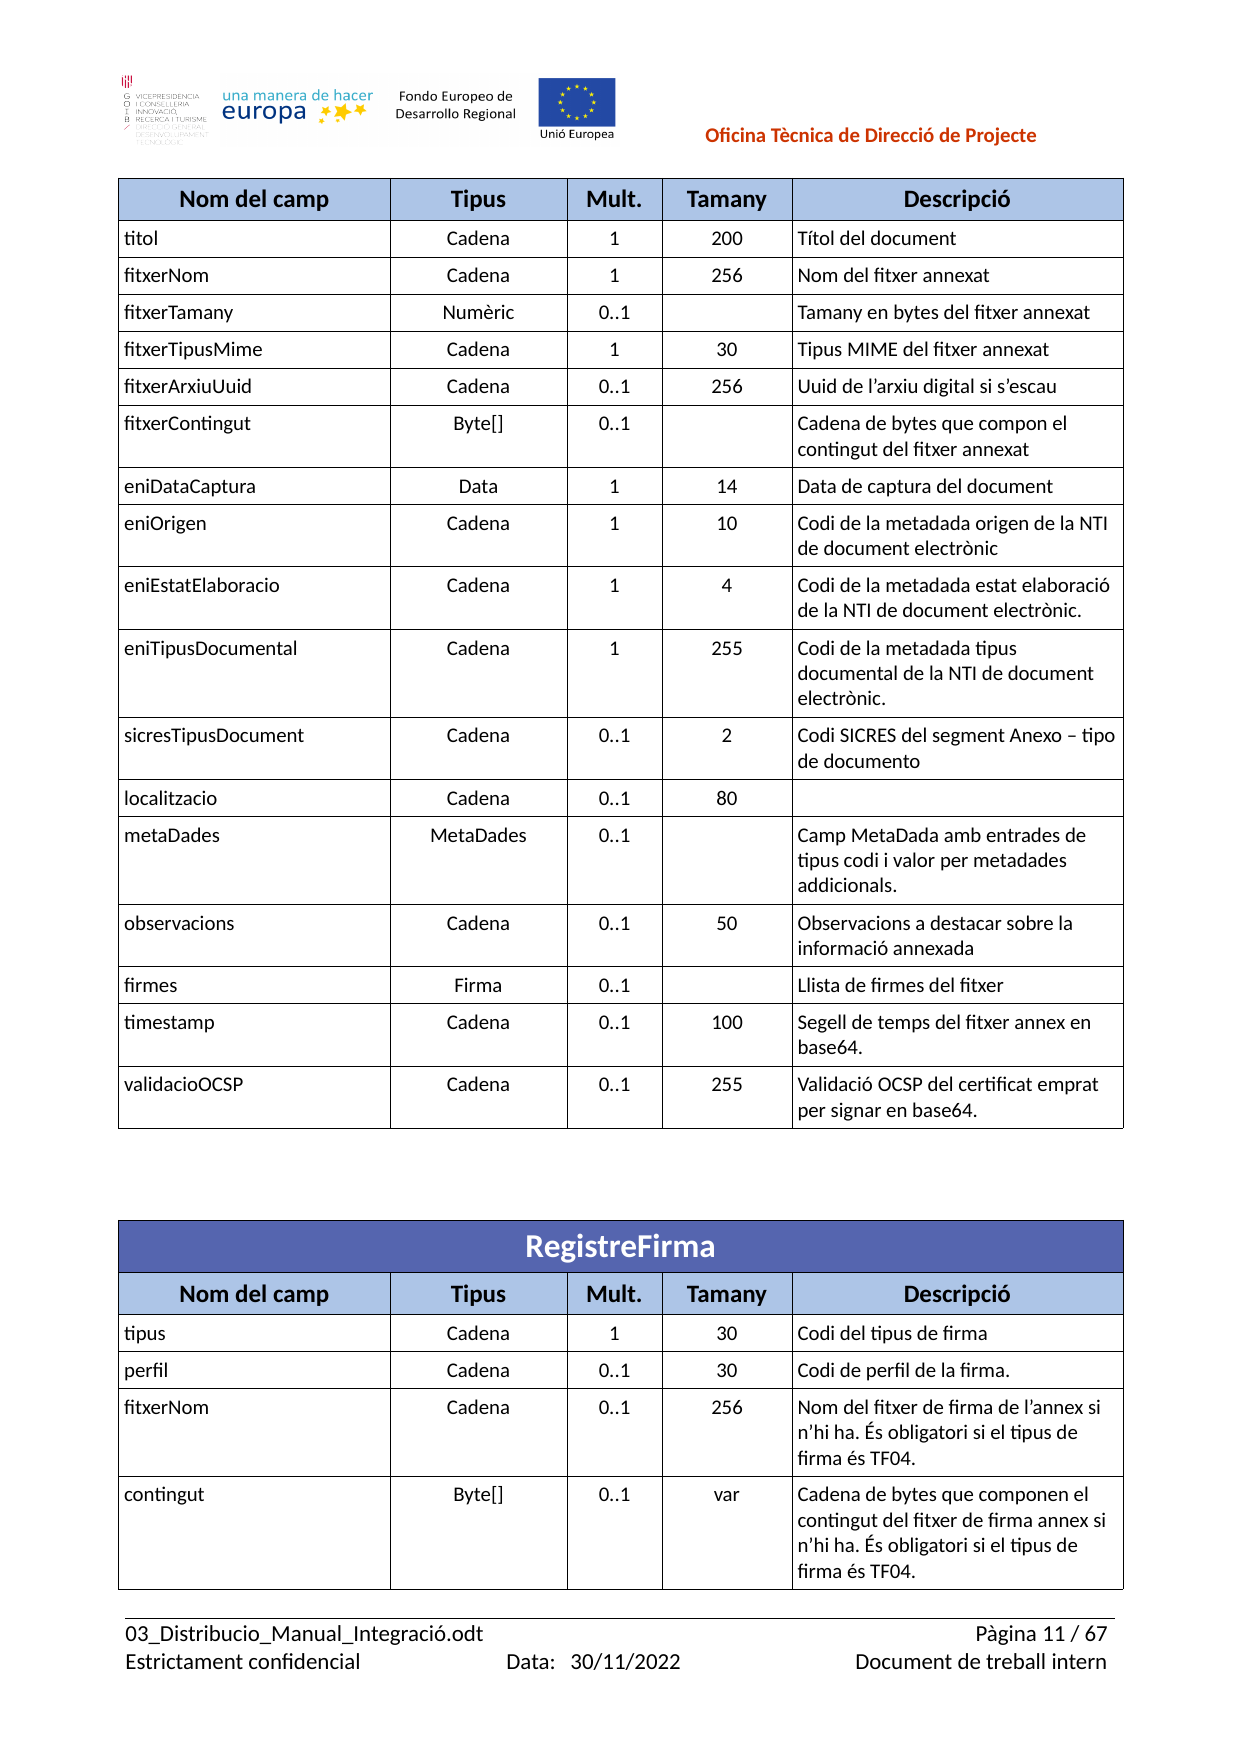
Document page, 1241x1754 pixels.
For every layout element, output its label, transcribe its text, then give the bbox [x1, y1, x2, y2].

table_cell 1 [568, 630, 662, 717]
table_cell firmes [119, 967, 390, 1003]
table_cell Uuid de l’arxiu digital si s’escau [793, 369, 1123, 405]
table_cell fitxerArxiuUuid [119, 369, 390, 405]
table_cell 14 [663, 468, 792, 504]
table_cell Cadena [391, 718, 567, 779]
table_cell Codi de perfil de la firma. [793, 1352, 1123, 1388]
table_cell 1 [568, 1315, 662, 1351]
table_cell Cadena [391, 332, 567, 368]
table_cell titol [119, 221, 390, 257]
table_cell eniTipusDocumental [119, 630, 390, 717]
table_cell [663, 967, 792, 1003]
table_cell Validació OCSP del certificat emprat per signar en base64. [793, 1067, 1123, 1128]
table_cell 0..1 [568, 967, 662, 1003]
table_cell Segell de temps del fitxer annex en base64. [793, 1004, 1123, 1066]
table_cell Codi de la metadada estat elaboració de la NTI de document electrònic. [793, 567, 1123, 629]
table_cell fitxerNom [119, 1389, 390, 1476]
table_cell 256 [663, 258, 792, 294]
table_cell Camp MetaDada amb entrades de tipus codi i valor per metadades addicionals. [793, 817, 1123, 904]
table_cell 0..1 [568, 1004, 662, 1066]
table_cell Byte[] [391, 406, 567, 467]
table_cell 0..1 [568, 369, 662, 405]
table_cell Descripció [793, 179, 1123, 220]
table_cell 0..1 [568, 905, 662, 966]
table_cell Byte[] [391, 1477, 567, 1589]
table_cell localitzacio [119, 780, 390, 816]
table_cell var [663, 1477, 792, 1589]
picture [219, 73, 621, 147]
table_cell Firma [391, 967, 567, 1003]
table_cell Mult. [568, 1273, 662, 1314]
table_cell 30 [663, 332, 792, 368]
table_cell Nom del camp [119, 1273, 390, 1314]
table_cell Cadena de bytes que compon el contingut del fitxer annexat [793, 406, 1123, 467]
table_cell 0..1 [568, 780, 662, 816]
table_cell Codi SICRES del segment Anexo – tipo de documento [793, 718, 1123, 779]
table_cell 0..1 [568, 817, 662, 904]
table_cell sicresTipusDocument [119, 718, 390, 779]
table_cell Cadena [391, 780, 567, 816]
table_cell Nom del camp [119, 179, 390, 220]
table_cell observacions [119, 905, 390, 966]
table_cell eniEstatElaboracio [119, 567, 390, 629]
table_cell 1 [568, 567, 662, 629]
table_cell 2 [663, 718, 792, 779]
table_cell 255 [663, 1067, 792, 1128]
table_cell Cadena [391, 505, 567, 566]
table_cell Cadena [391, 1315, 567, 1351]
table_cell 80 [663, 780, 792, 816]
table_cell 0..1 [568, 1477, 662, 1589]
table_cell Cadena [391, 369, 567, 405]
table_cell fitxerTamany [119, 295, 390, 331]
table_cell 30 [663, 1315, 792, 1351]
table_cell eniDataCaptura [119, 468, 390, 504]
table_cell 0..1 [568, 1389, 662, 1476]
picture [118, 73, 213, 147]
table_cell [663, 295, 792, 331]
table_cell Cadena [391, 630, 567, 717]
table_cell Cadena [391, 1389, 567, 1476]
table_cell Numèric [391, 295, 567, 331]
table_cell Codi del tipus de firma [793, 1315, 1123, 1351]
table_cell 4 [663, 567, 792, 629]
table_cell Observacions a destacar sobre la informació annexada [793, 905, 1123, 966]
table_cell fitxerTipusMime [119, 332, 390, 368]
table_cell Cadena [391, 567, 567, 629]
table_cell validacioOCSP [119, 1067, 390, 1128]
table_cell 0..1 [568, 406, 662, 467]
table_cell 0..1 [568, 1352, 662, 1388]
table_cell metaDades [119, 817, 390, 904]
table_cell [793, 780, 1123, 816]
table_header RegistreFirma [119, 1221, 1123, 1272]
table_cell 1 [568, 258, 662, 294]
table_cell Cadena [391, 1067, 567, 1128]
table_cell fitxerContingut [119, 406, 390, 467]
table_cell [663, 406, 792, 467]
table_cell 100 [663, 1004, 792, 1066]
table_cell 1 [568, 468, 662, 504]
table_cell 0..1 [568, 1067, 662, 1128]
table_cell 1 [568, 505, 662, 566]
table_cell Tamany [663, 179, 792, 220]
table_cell 200 [663, 221, 792, 257]
table_cell 1 [568, 332, 662, 368]
table_cell Tamany [663, 1273, 792, 1314]
table_cell Cadena de bytes que componen el contingut del fitxer de firma annex si n’hi ha. És obligatori si el tipus de firma és TF04. [793, 1477, 1123, 1589]
table_cell 0..1 [568, 718, 662, 779]
table_cell 255 [663, 630, 792, 717]
table_cell tipus [119, 1315, 390, 1351]
table_cell 0..1 [568, 295, 662, 331]
table_cell Mult. [568, 179, 662, 220]
table_cell Títol del document [793, 221, 1123, 257]
table_cell Data [391, 468, 567, 504]
table_cell perfil [119, 1352, 390, 1388]
table_cell 256 [663, 369, 792, 405]
table_cell 50 [663, 905, 792, 966]
table_cell Cadena [391, 221, 567, 257]
table_cell contingut [119, 1477, 390, 1589]
table_cell Llista de firmes del fitxer [793, 967, 1123, 1003]
table_cell Codi de la metadada tipus documental de la NTI de document electrònic. [793, 630, 1123, 717]
table_cell Tipus MIME del fitxer annexat [793, 332, 1123, 368]
table_cell Cadena [391, 905, 567, 966]
table_cell Tipus [391, 1273, 567, 1314]
table_cell 1 [568, 221, 662, 257]
table_cell Data de captura del document [793, 468, 1123, 504]
table_cell Nom del fitxer annexat [793, 258, 1123, 294]
table_cell MetaDades [391, 817, 567, 904]
table_cell 30 [663, 1352, 792, 1388]
table_cell 10 [663, 505, 792, 566]
table_cell Cadena [391, 258, 567, 294]
table_cell Descripció [793, 1273, 1123, 1314]
table_cell timestamp [119, 1004, 390, 1066]
table_cell Cadena [391, 1004, 567, 1066]
table_cell 256 [663, 1389, 792, 1476]
table_cell Nom del fitxer de firma de l’annex si n’hi ha. És obligatori si el tipus de firma és TF04. [793, 1389, 1123, 1476]
table_cell eniOrigen [119, 505, 390, 566]
table_cell Codi de la metadada origen de la NTI de document electrònic [793, 505, 1123, 566]
table_cell Tipus [391, 179, 567, 220]
table_cell Tamany en bytes del fitxer annexat [793, 295, 1123, 331]
table_cell fitxerNom [119, 258, 390, 294]
table_cell [663, 817, 792, 904]
table_cell Cadena [391, 1352, 567, 1388]
